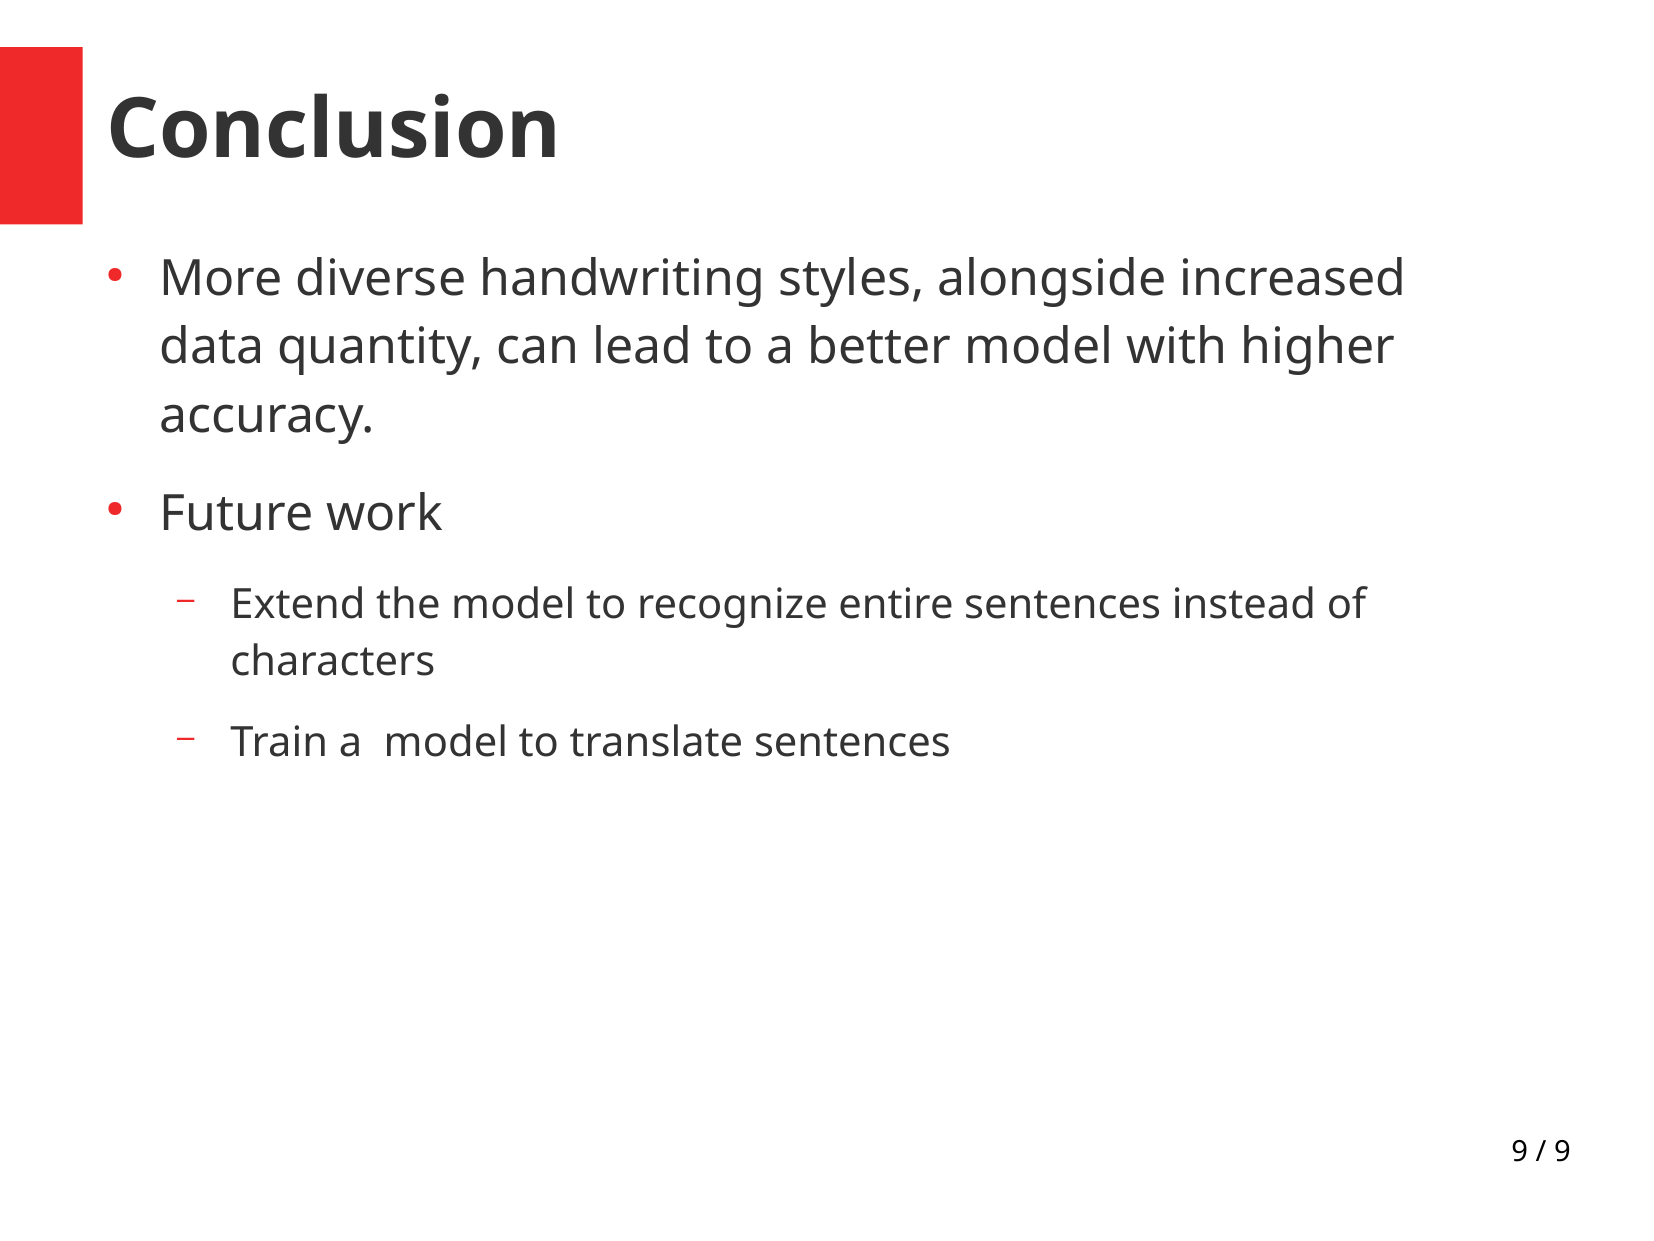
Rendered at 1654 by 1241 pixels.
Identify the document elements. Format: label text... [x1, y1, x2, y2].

title Conclusion [106, 49, 1571, 201]
list More diverse handwriting styles, alongside increased data quantity, can lead to a better model with higher accuracy. Future work Extend the model to recognize entire sentences instead of characters Train a model to translate sentences [88, 242, 1465, 1176]
